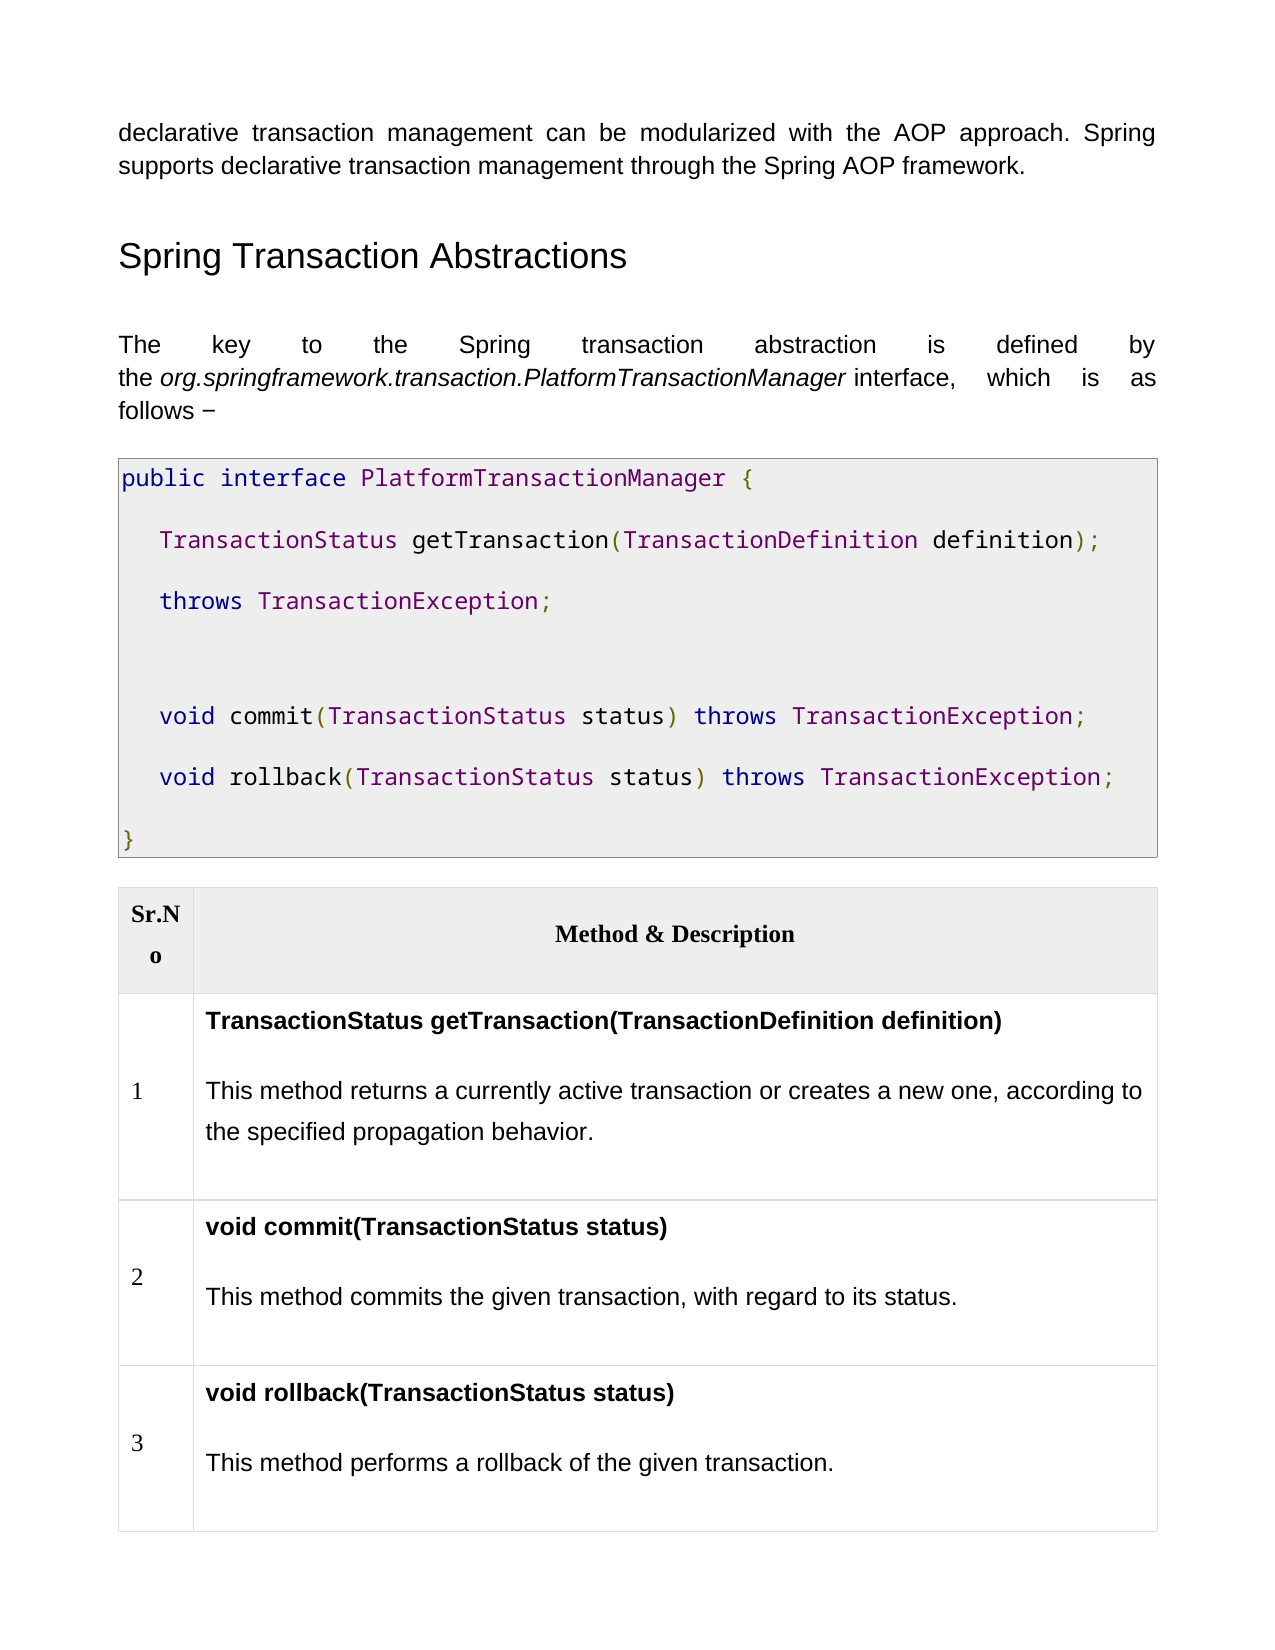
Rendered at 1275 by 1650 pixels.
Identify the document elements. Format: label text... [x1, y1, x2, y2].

text void rollback(TransactionStatus status) throws TransactionException; [119, 757, 1157, 792]
table_cell 1 [119, 994, 193, 1199]
table_cell void commit(TransactionStatus status) This method commits the given transaction, with regard to its status. [194, 1201, 1157, 1365]
text declarative transaction management can be modularized with the AOP approach. Spring supports declarative transaction management through the Spring AOP framework. [118, 118, 1157, 180]
table_header Sr.No [119, 888, 193, 993]
table_cell void rollback(TransactionStatus status) This method performs a rollback of the given transaction. [194, 1366, 1157, 1531]
text throws TransactionException; [119, 581, 1157, 616]
text void commit(TransactionStatus status) throws TransactionException; [119, 696, 1157, 731]
text TransactionStatus getTransaction(TransactionDefinition definition); [119, 520, 1157, 555]
table_cell 2 [119, 1201, 193, 1365]
table_cell 3 [119, 1366, 193, 1531]
text public interface PlatformTransactionManager { [119, 459, 1157, 493]
text } [119, 819, 1157, 857]
table_cell TransactionStatus getTransaction(TransactionDefinition definition) This method returns a currently active transaction or creates a new one, according to the specified propagation behavior. [194, 994, 1157, 1199]
table_header Method & Description [194, 888, 1157, 993]
text The key to the Spring transaction abstraction is defined by the org.springframework.transaction.PlatformTransactionManager interface, which is as follows − [118, 330, 1157, 424]
subtitle Spring Transaction Abstractions [118, 234, 1157, 276]
